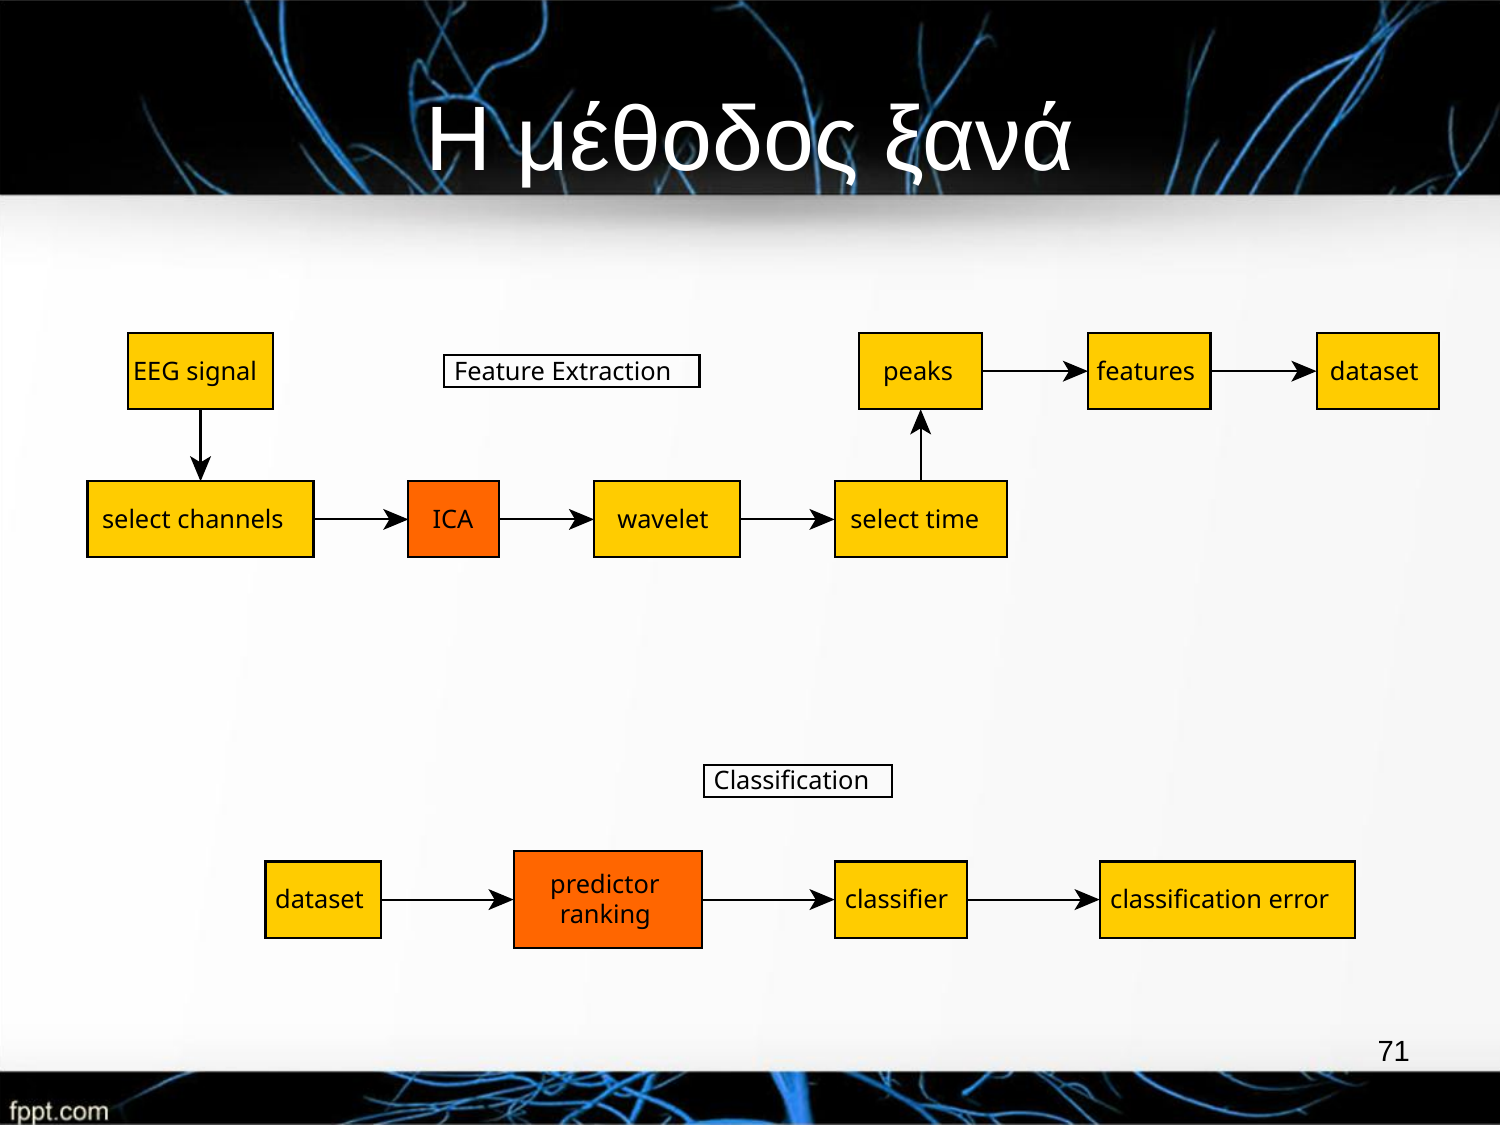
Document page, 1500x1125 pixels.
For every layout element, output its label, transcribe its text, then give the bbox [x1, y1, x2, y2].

title Η μέθοδος ξανά [75, 44, 1425, 233]
picture [0, 0, 1500, 1125]
